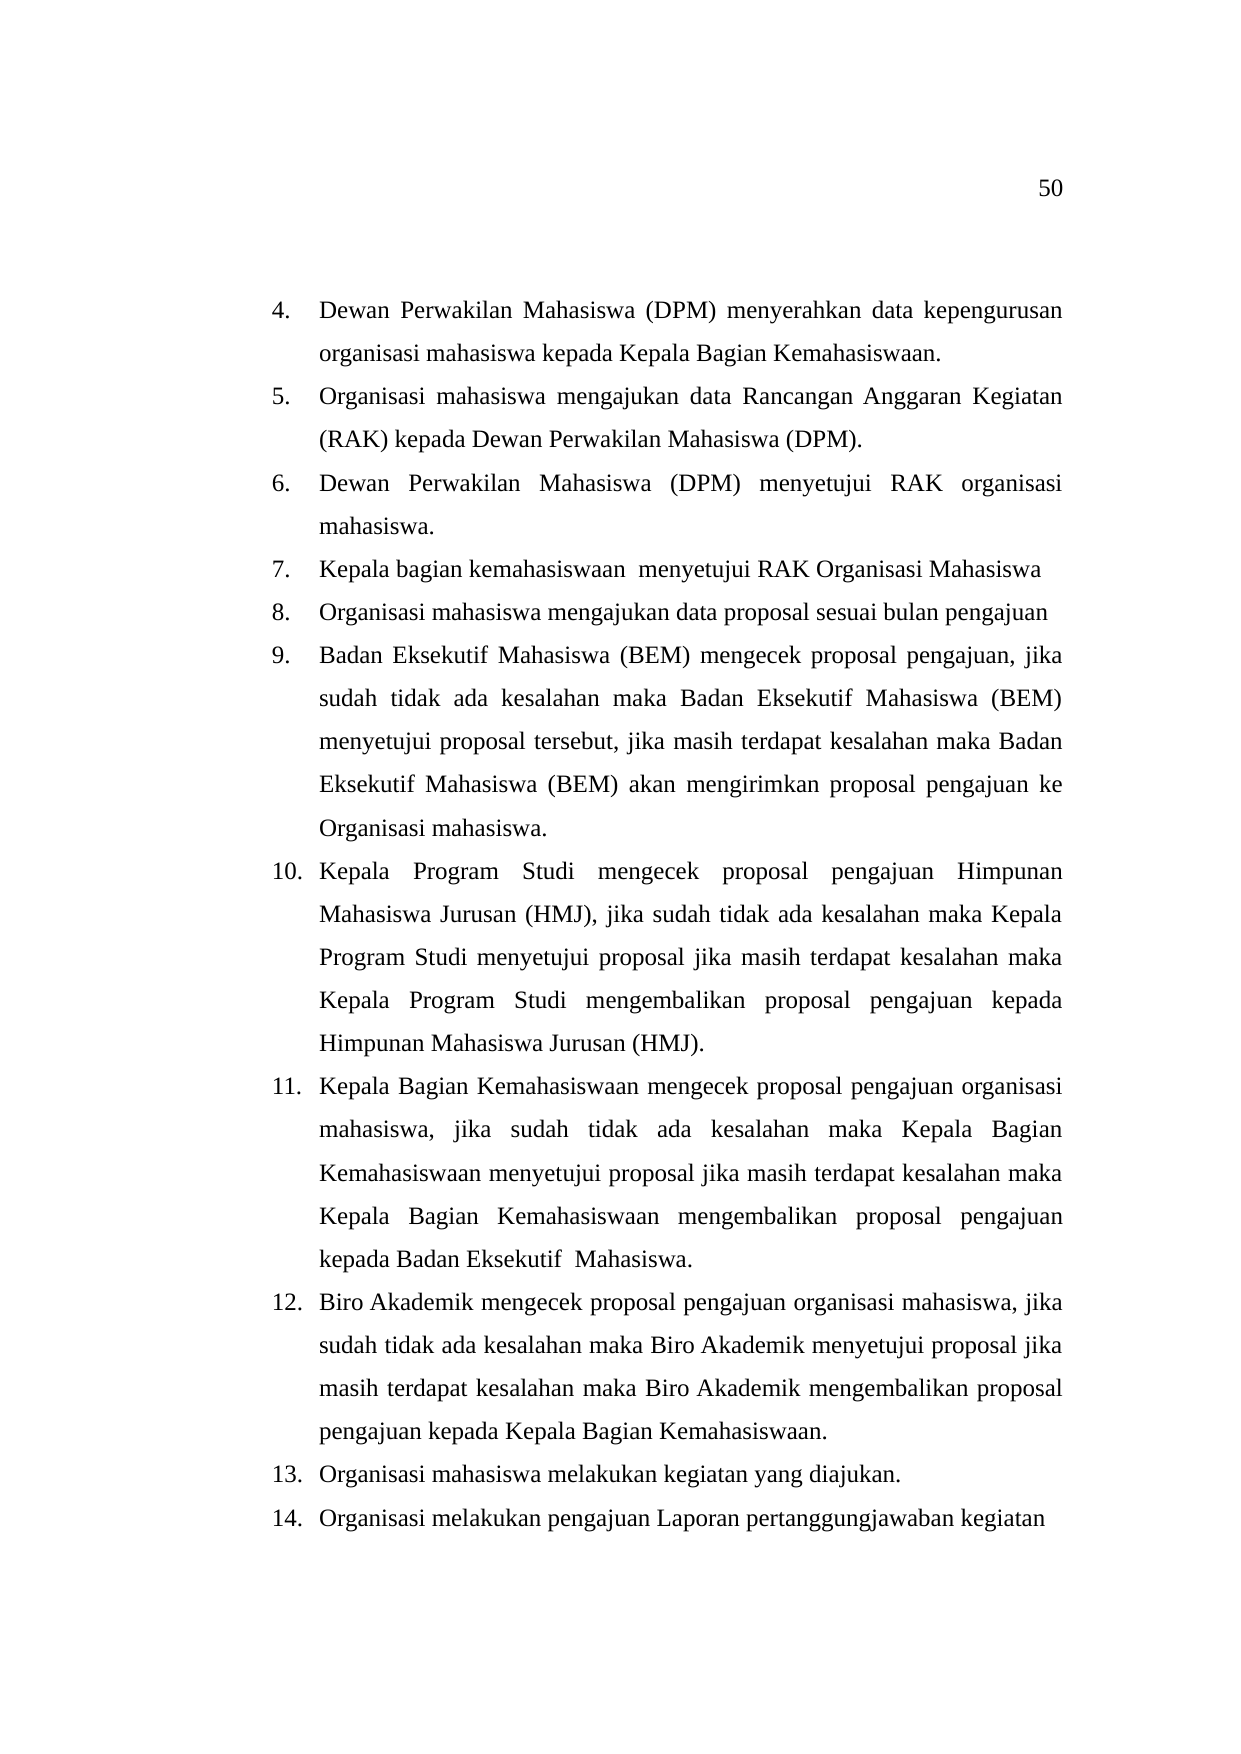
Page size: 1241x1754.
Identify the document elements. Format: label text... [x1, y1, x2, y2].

list Biro Akademik mengecek proposal pengajuan organisasi mahasiswa, jika sudah tidak ada kesalahan maka Biro Akademik menyetujui proposal jika masih terdapat kesalahan maka Biro Akademik mengembalikan proposal pengajuan kepada Kepala Bagian Kemahasiswaan. [272, 1287, 1063, 1445]
list Dewan Perwakilan Mahasiswa (DPM) menyetujui RAK organisasi mahasiswa. [272, 468, 1063, 539]
list Organisasi mahasiswa mengajukan data Rancangan Anggaran Kegiatan (RAK) kepada Dewan Perwakilan Mahasiswa (DPM). [272, 381, 1063, 453]
list Kepala Bagian Kemahasiswaan mengecek proposal pengajuan organisasi mahasiswa, jika sudah tidak ada kesalahan maka Kepala Bagian Kemahasiswaan menyetujui proposal jika masih terdapat kesalahan maka Kepala Bagian Kemahasiswaan mengembalikan proposal pengajuan kepada Badan Eksekutif Mahasiswa. [272, 1071, 1063, 1273]
list Organisasi mahasiswa mengajukan data proposal sesuai bulan pengajuan [272, 597, 1063, 626]
list Organisasi mahasiswa melakukan kegiatan yang diajukan. [272, 1459, 1063, 1488]
list Dewan Perwakilan Mahasiswa (DPM) menyerahkan data kepengurusan organisasi mahasiswa kepada Kepala Bagian Kemahasiswaan. [272, 295, 1063, 367]
list Kepala Program Studi mengecek proposal pengajuan Himpunan Mahasiswa Jurusan (HMJ), jika sudah tidak ada kesalahan maka Kepala Program Studi menyetujui proposal jika masih terdapat kesalahan maka Kepala Program Studi mengembalikan proposal pengajuan kepada Himpunan Mahasiswa Jurusan (HMJ). [272, 856, 1063, 1057]
list Kepala bagian kemahasiswaan menyetujui RAK Organisasi Mahasiswa [272, 554, 1063, 583]
list Badan Eksekutif Mahasiswa (BEM) mengecek proposal pengajuan, jika sudah tidak ada kesalahan maka Badan Eksekutif Mahasiswa (BEM) menyetujui proposal tersebut, jika masih terdapat kesalahan maka Badan Eksekutif Mahasiswa (BEM) akan mengirimkan proposal pengajuan ke Organisasi mahasiswa. [272, 640, 1063, 841]
list Organisasi melakukan pengajuan Laporan pertanggungjawaban kegiatan [272, 1503, 1063, 1531]
